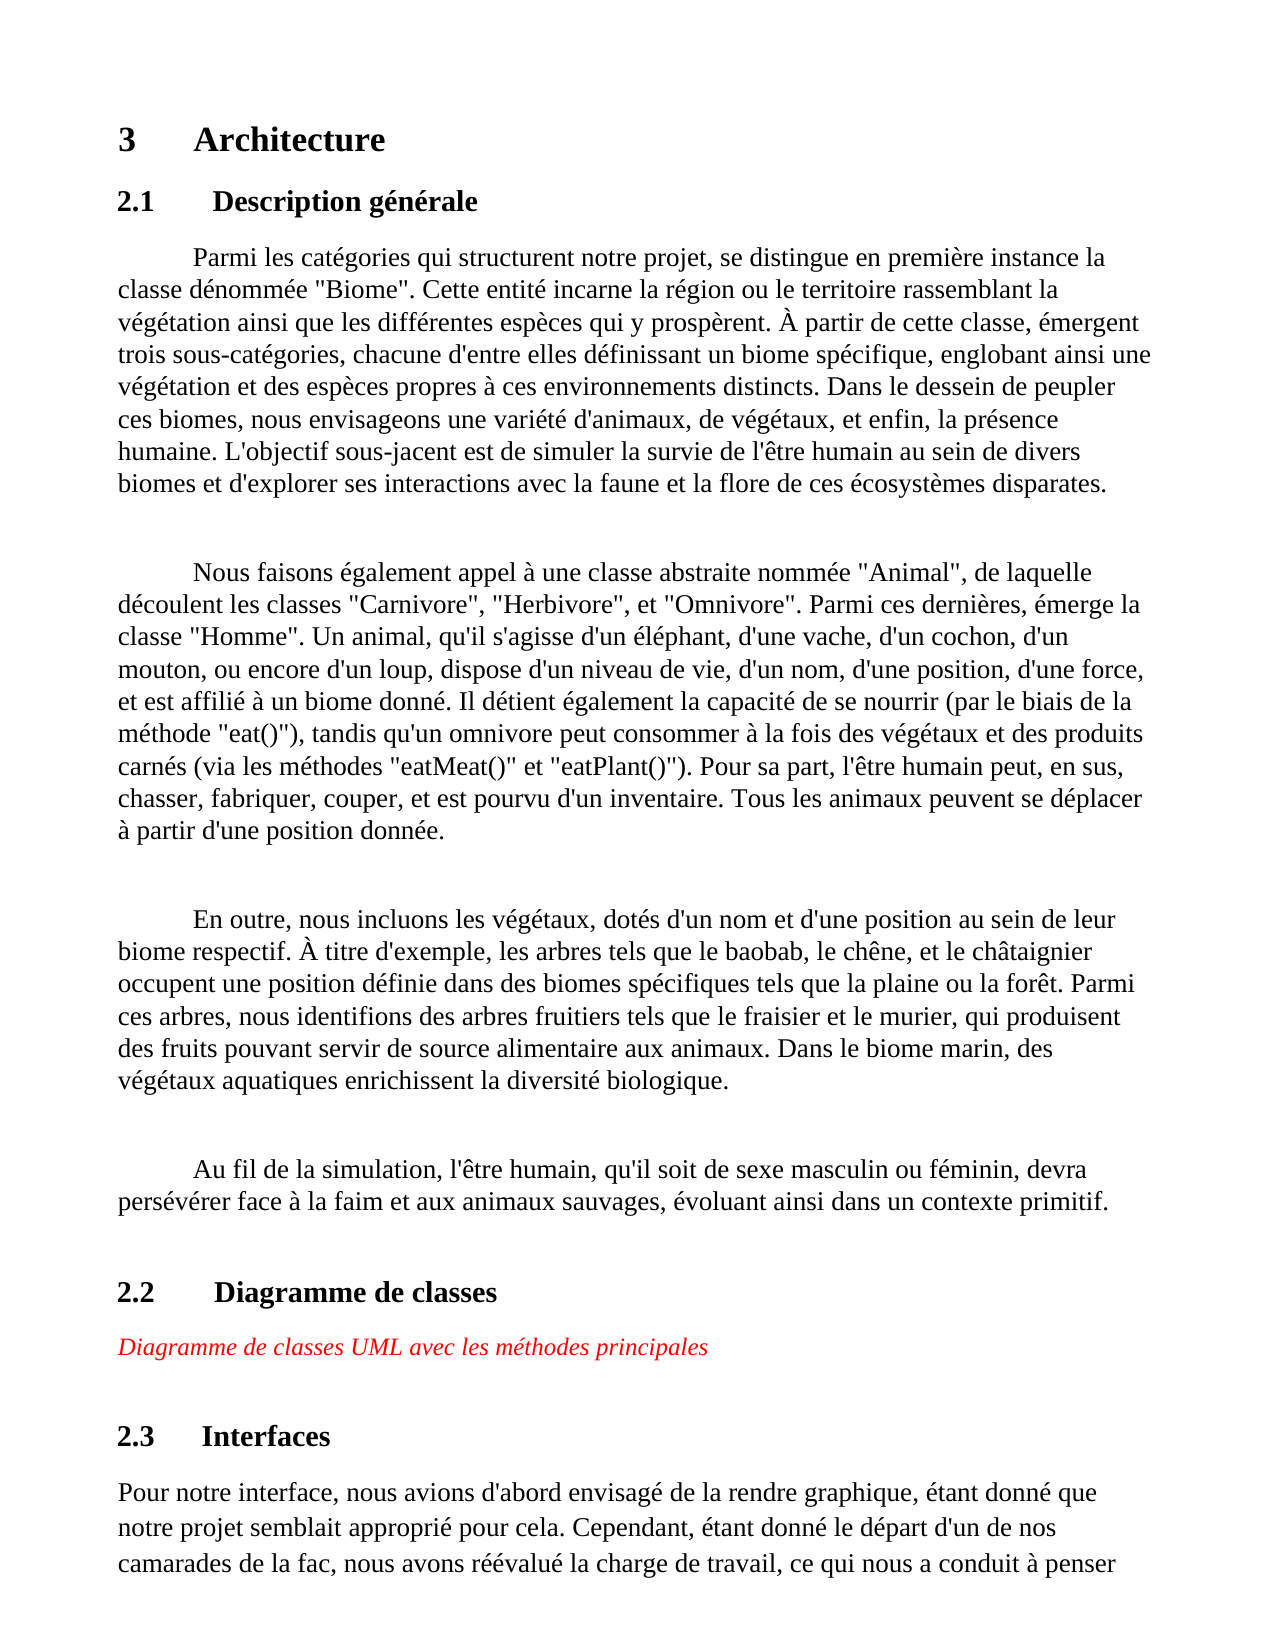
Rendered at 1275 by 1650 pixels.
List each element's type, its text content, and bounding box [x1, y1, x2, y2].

text Pour notre interface, nous avions d'abord envisagé de la rendre graphique, étant donné que notre projet semblait approprié pour cela. Cependant, étant donné le départ d'un de nos camarades de la fac, nous avons réévalué la charge de travail, ce qui nous a conduit à penser [118, 1476, 1157, 1578]
subtitle Architecture [118, 118, 1027, 159]
text Nous faisons également appel à une classe abstraite nommée "Animal", de laquelle découlent les classes "Carnivore", "Herbivore", et "Omnivore". Parmi ces dernières, émerge la classe "Homme". Un animal, qu'il s'agisse d'un éléphant, d'une vache, d'un cochon, d'un mouton, ou encore d'un loup, dispose d'un niveau de vie, d'un nom, d'une position, d'une force, et est affilié à un biome donné. Il détient également la capacité de se nourrir (par le biais de la méthode "eat()"), tandis qu'un omnivore peut consommer à la fois des végétaux et des produits carnés (via les méthodes "eatMeat()" et "eatPlant()"). Pour sa part, l'être humain peut, en sus, chasser, fabriquer, couper, et est pourvu d'un inventaire. Tous les animaux peuvent se déplacer à partir d'une position donnée. [118, 556, 1157, 845]
text 2.3 Interfaces [117, 1418, 1157, 1453]
text Au fil de la simulation, l'être humain, qu'il soit de sexe masculin ou féminin, devra persévérer face à la faim et aux animaux sauvages, évoluant ainsi dans un contexte primitif. [118, 1153, 1157, 1216]
text Diagramme de classes UML avec les méthodes principales [118, 1332, 1157, 1360]
text 2.2 Diagramme de classes [117, 1274, 1157, 1309]
text En outre, nous incluons les végétaux, dotés d'un nom et d'une position au sein de leur biome respectif. À titre d'exemple, les arbres tels que le baobab, le chêne, et le châtaignier occupent une position définie dans des biomes spécifiques tels que la plaine ou la forêt. Parmi ces arbres, nous identifions des arbres fruitiers tels que le fraisier et le murier, qui produisent des fruits pouvant servir de source alimentaire aux animaux. Dans le biome marin, des végétaux aquatiques enrichissent la diversité biologique. [118, 903, 1157, 1096]
text Parmi les catégories qui structurent notre projet, se distingue en première instance la classe dénommée "Biome". Cette entité incarne la région ou le territoire rassemblant la végétation ainsi que les différentes espèces qui y prospèrent. À partir de cette classe, émergent trois sous-catégories, chacune d'entre elles définissant un biome spécifique, englobant ainsi une végétation et des espèces propres à ces environnements distincts. Dans le dessein de peupler ces biomes, nous envisageons une variété d'animaux, de végétaux, et enfin, la présence humaine. L'objectif sous-jacent est de simuler la survie de l'être humain au sein de divers biomes et d'explorer ses interactions avec la faune et la flore de ces écosystèmes disparates. [118, 241, 1157, 498]
text 2.1 Description générale [117, 183, 1157, 218]
